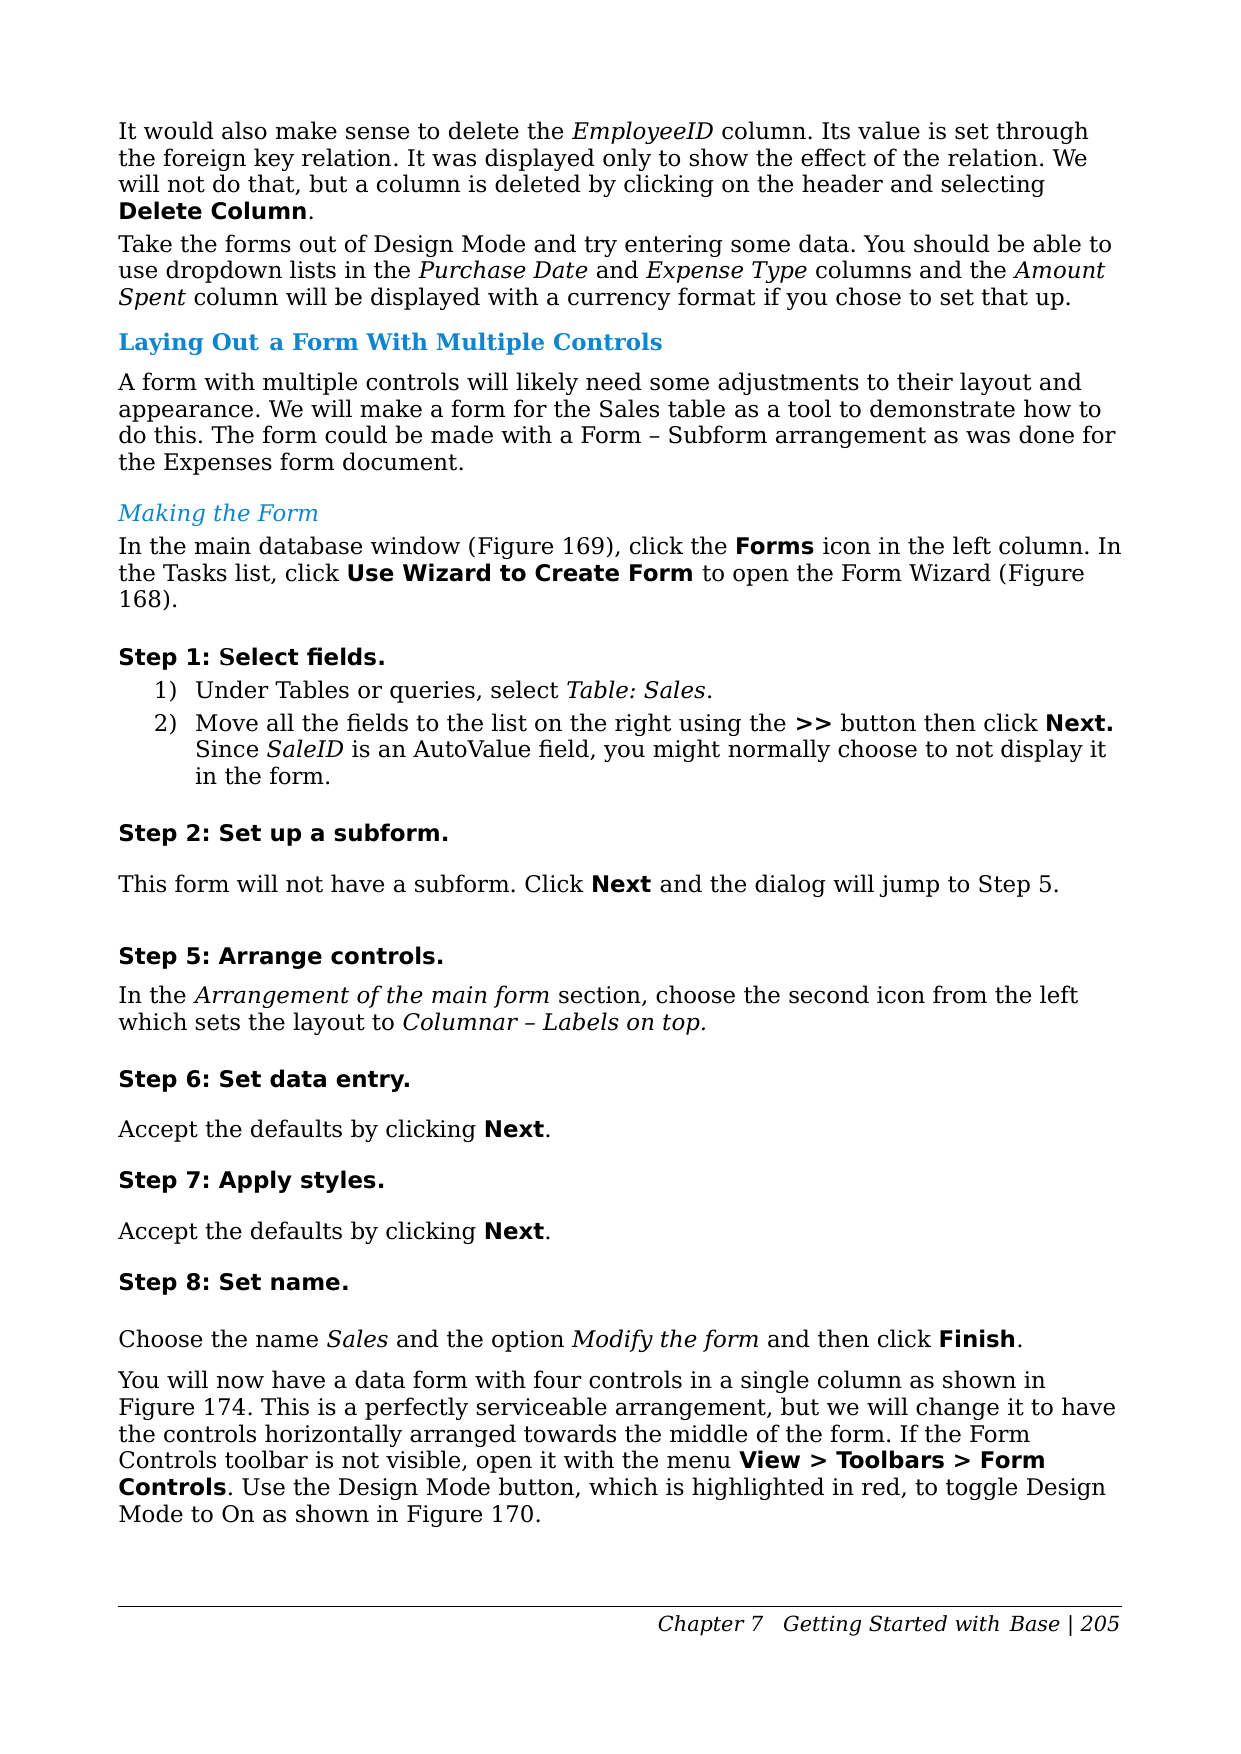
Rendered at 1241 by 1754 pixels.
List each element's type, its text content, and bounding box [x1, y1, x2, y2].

text In the main database window (Figure 10), click the Forms icon in the left column. In the Tasks list, click Use Wizard to Create Form to open the Form Wizard (Figure 9). [118, 533, 1122, 613]
list Move all the fields to the list on the right using the >> button then click Next. Since SaleID is an AutoValue field, you might normally choose to not display it in the form. [177, 710, 1122, 790]
subtitle Making the Form [118, 500, 1122, 527]
subtitle Laying Out a Form With Multiple Controls [118, 323, 1122, 357]
text It would also make sense to delete the EmployeeID column. Its value is set through the foreign key relation. It was displayed only to show the effect of the relation. We will not do that, but a column is deleted by clicking on the header and selecting Delete Column. [118, 118, 1122, 225]
text Step 8: Set name. [118, 1269, 1122, 1296]
text Accept the defaults by clicking Next. [118, 1117, 1122, 1143]
text A form with multiple controls will likely need some adjustments to their layout and appearance. We will make a form for the Sales table as a tool to demonstrate how to do this. The form could be made with a Form – Subform arrangement as was done for the Expenses form document. [118, 369, 1122, 476]
text Accept the defaults by clicking Next. [118, 1218, 1122, 1245]
text Choose the name Sales and the option Modify the form and then click Finish. [118, 1326, 1122, 1353]
text Step 6: Set data entry. [118, 1066, 1122, 1092]
text Step 1: Select fields. [118, 643, 1122, 670]
text You will now have a data form with four controls in a single column as shown in Figure 15. This is a perfectly serviceable arrangement, but we will change it to have the controls horizontally arranged towards the middle of the form. If the Form Controls toolbar is not visible, open it with the menu View > Toolbars > Form Controls. Use the Design Mode button, which is highlighted in red, to toggle Design Mode to On as shown in Figure 11. [118, 1367, 1122, 1527]
text Step 2: Set up a subform. [118, 820, 1122, 847]
text Take the forms out of Design Mode and try entering some data. You should be able to use dropdown lists in the Purchase Date and Expense Type columns and the Amount Spent column will be displayed with a currency format if you chose to set that up. [118, 231, 1122, 311]
list Under Tables or queries, select Table: Sales. [177, 677, 1122, 703]
text Step 7: Apply styles. [118, 1167, 1122, 1194]
text This form will not have a subform. Click Next and the dialog will jump to Step 5. [118, 871, 1122, 897]
text Step 5: Arrange controls. [118, 943, 1122, 970]
text In the Arrangement of the main form section, choose the second icon from the left which sets the layout to Columnar – Labels on top. [118, 982, 1122, 1036]
